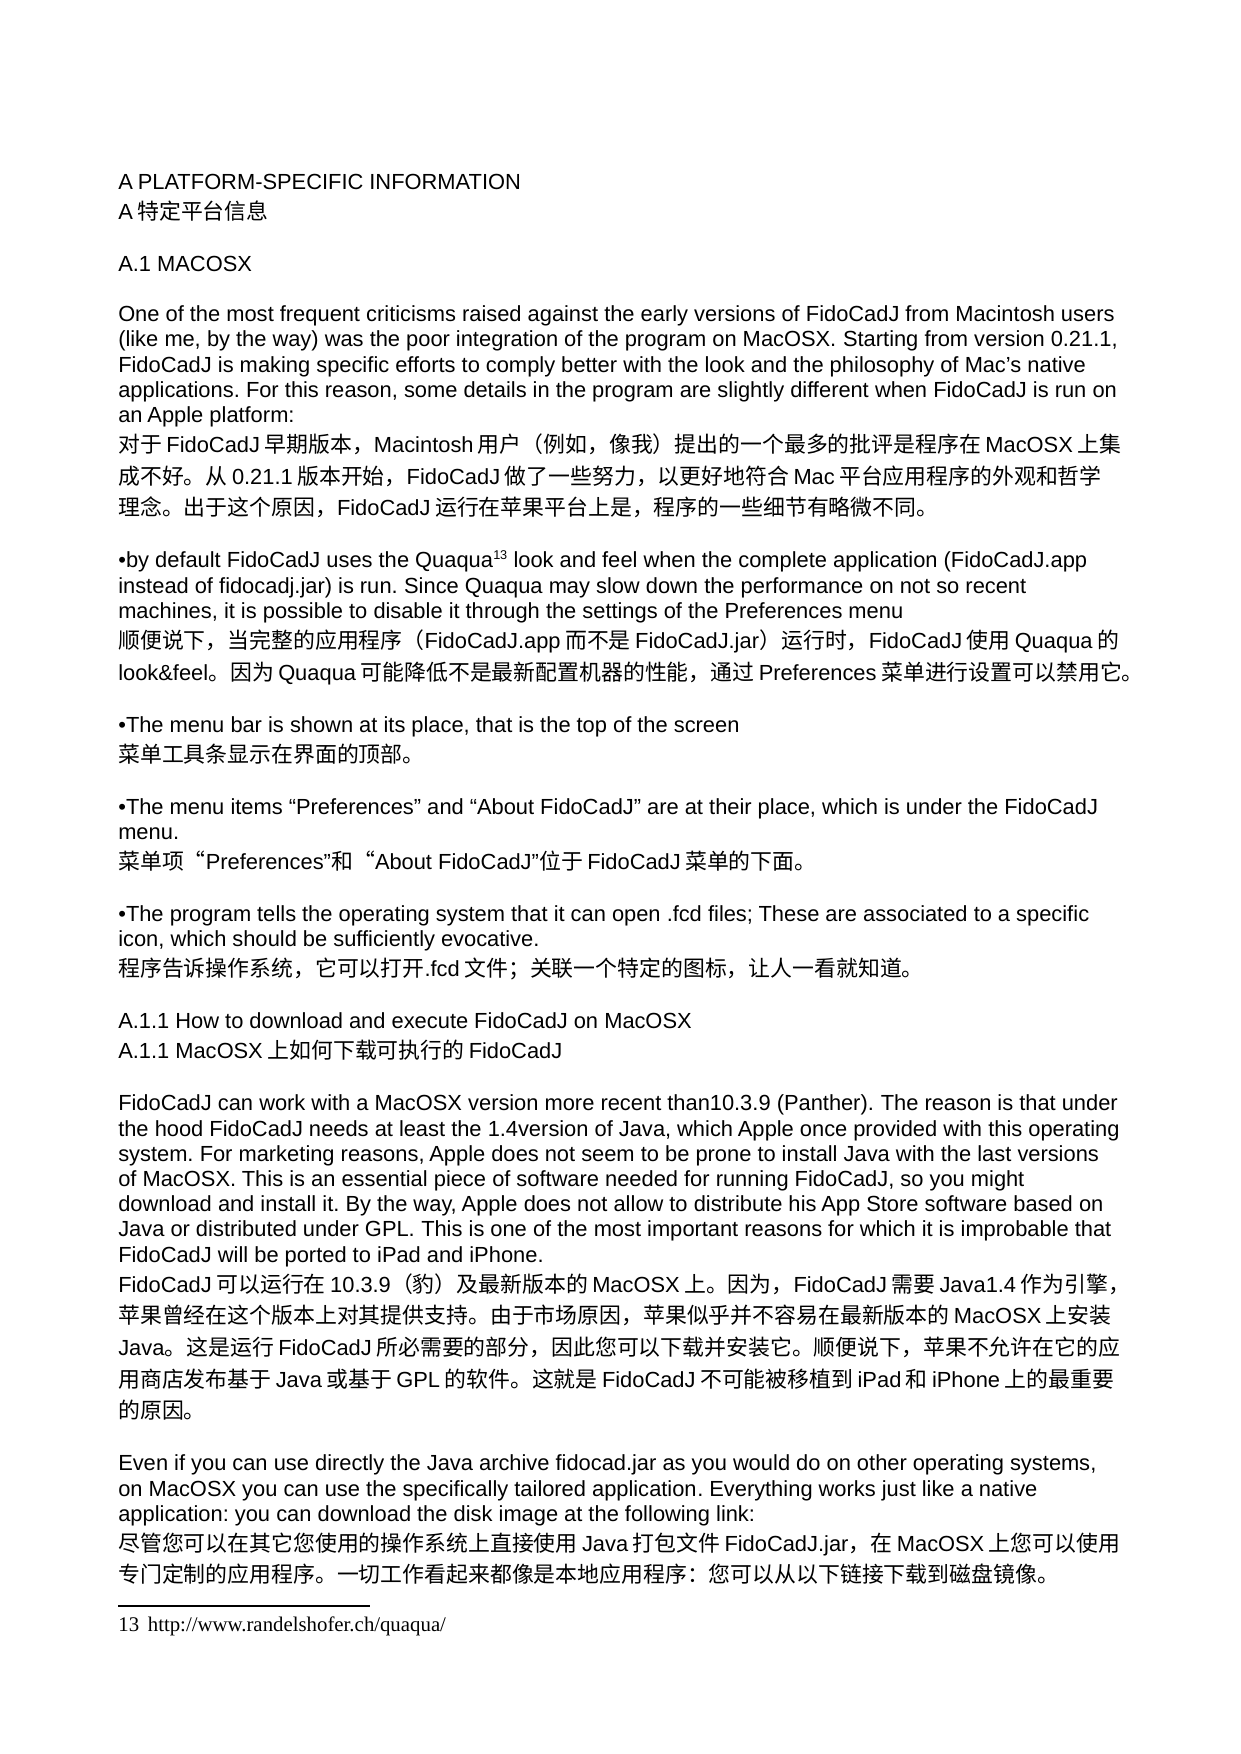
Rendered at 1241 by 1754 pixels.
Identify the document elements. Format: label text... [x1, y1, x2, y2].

text •The menu bar is shown at its place, that is the top of the screen [118, 711, 1122, 737]
text 对于FidoCadJ早期版本，Macintosh用户（例如，像我）提出的一个最多的批评是程序在MacOSX上集成不好。从0.21.1版本开始，FidoCadJ做了一些努力，以更好地符合Mac平台应用程序的外观和哲学理念。出于这个原因，FidoCadJ运行在苹果平台上是，程序的一些细节有略微不同。 [118, 427, 1122, 522]
text •The program tells the operating system that it can open .fcd files; These are associated to a specific icon, which should be sufficiently evocative. [118, 901, 1122, 951]
text 尽管您可以在其它您使用的操作系统上直接使用Java打包文件FidoCadJ.jar，在MacOSX上您可以使用专门定制的应用程序。一切工作看起来都像是本地应用程序：您可以从以下链接下载到磁盘镜像。 [118, 1526, 1122, 1589]
text A.1 MACOSX [118, 251, 1122, 276]
text http://www.randelshofer.ch/quaqua/ [118, 1612, 1122, 1636]
text A PLATFORM-SPECIFIC INFORMATION [118, 168, 1122, 194]
text A.1.1 MacOSX上如何下载可执行的FidoCadJ [118, 1033, 1122, 1065]
text 程序告诉操作系统，它可以打开.fcd文件；关联一个特定的图标，让人一看就知道。 [118, 951, 1122, 983]
text A特定平台信息 [118, 194, 1122, 225]
text 菜单项“Preferences”和“About FidoCadJ”位于FidoCadJ菜单的下面。 [118, 844, 1122, 876]
text Even if you can use directly the Java archive fidocad.jar as you would do on other operating systems, on MacOSX you can use the specifically tailored application. Everything works just like a native application: you can download the disk image at the following link: [118, 1450, 1122, 1526]
text 菜单工具条显示在界面的顶部。 [118, 737, 1122, 768]
text FidoCadJ can work with a MacOSX version more recent than10.3.9 (Panther). The reason is that under the hood FidoCadJ needs at least the 1.4version of Java, which Apple once provided with this operating system. For marketing reasons, Apple does not seem to be prone to install Java with the last versions of MacOSX. This is an essential piece of software needed for running FidoCadJ, so you might download and install it. By the way, Apple does not allow to distribute his App Store software based on Java or distributed under GPL. This is one of the most important reasons for which it is improbable that FidoCadJ will be ported to iPad and iPhone. [118, 1090, 1122, 1267]
text A.1.1 How to download and execute FidoCadJ on MacOSX [118, 1008, 1122, 1033]
text •by default FidoCadJ uses the Quaqua look and feel when the complete application (FidoCadJ.app instead of fidocadj.jar) is run. Since Quaqua may slow down the performance on not so recent machines, it is possible to disable it through the settings of the Preferences menu [118, 547, 1122, 623]
text •The menu items “Preferences” and “About FidoCadJ” are at their place, which is under the FidoCadJ menu. [118, 793, 1122, 844]
text 顺便说下，当完整的应用程序（FidoCadJ.app而不是FidoCadJ.jar）运行时，FidoCadJ使用Quaqua的look&feel。因为Quaqua可能降低不是最新配置机器的性能，通过Preferences菜单进行设置可以禁用它。 [118, 623, 1122, 686]
text FidoCadJ可以运行在10.3.9（豹）及最新版本的MacOSX上。因为，FidoCadJ需要Java1.4作为引擎，苹果曾经在这个版本上对其提供支持。由于市场原因，苹果似乎并不容易在最新版本的MacOSX上安装Java。这是运行FidoCadJ所必需要的部分，因此您可以下载并安装它。顺便说下，苹果不允许在它的应用商店发布基于Java或基于GPL的软件。这就是FidoCadJ不可能被移植到iPad和iPhone上的最重要的原因。 [118, 1267, 1122, 1425]
text One of the most frequent criticisms raised against the early versions of FidoCadJ from Macintosh users (like me, by the way) was the poor integration of the program on MacOSX. Starting from version 0.21.1, FidoCadJ is making specific efforts to comply better with the look and the philosophy of Mac’s native applications. For this reason, some details in the program are slightly different when FidoCadJ is run on an Apple platform: [118, 301, 1122, 427]
